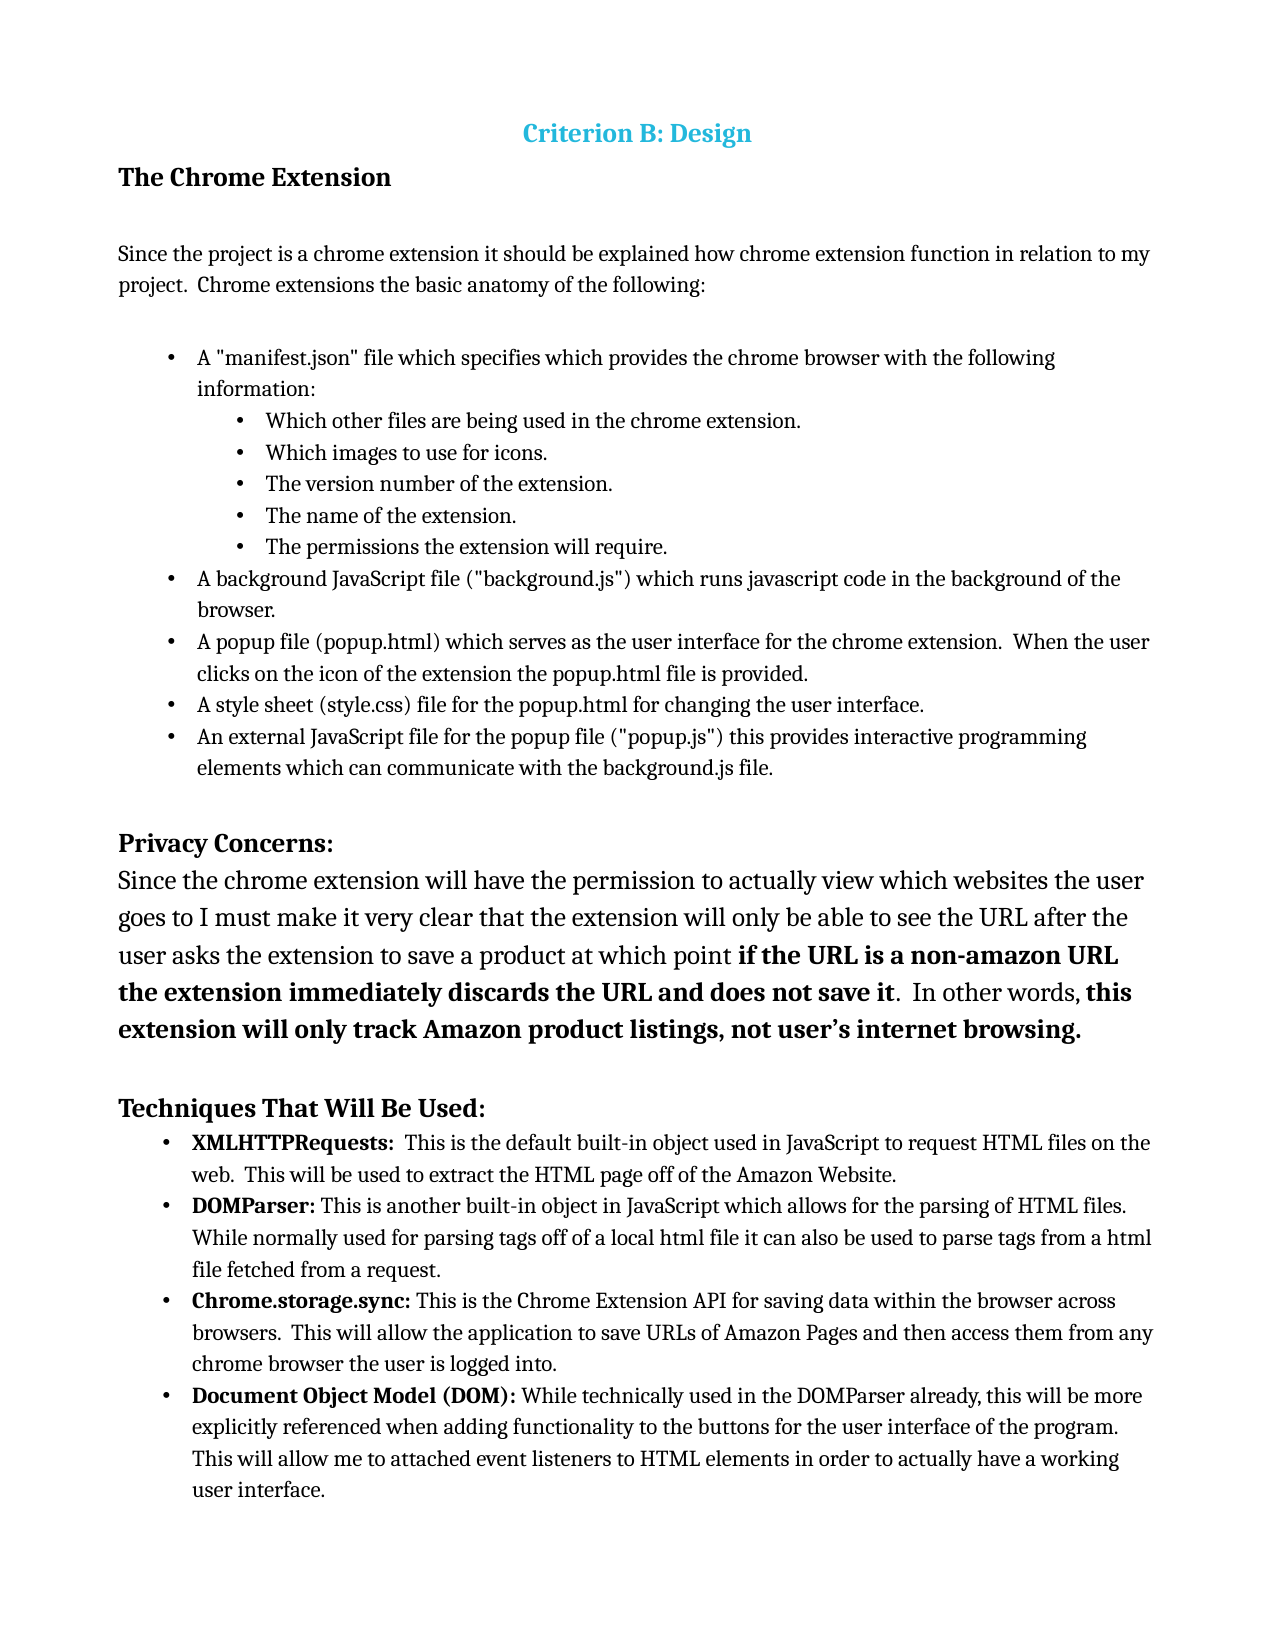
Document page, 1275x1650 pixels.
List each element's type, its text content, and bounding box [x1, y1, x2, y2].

text Since the project is a chrome extension it should be explained how chrome extension function in relation to my project. Chrome extensions the basic anatomy of the following: [118, 240, 1157, 298]
list A style sheet (style.css) file for the popup.html for changing the user interface. [167, 692, 1157, 718]
list Chrome.storage.sync: This is the Chrome Extension API for saving data within the browser across browsers. This will allow the application to save URLs of Amazon Pages and then access them from any chrome browser the user is logged into. [162, 1288, 1157, 1377]
text Privacy Concerns: [118, 828, 1157, 859]
list The permissions the extension will require. [236, 534, 1157, 560]
list Document Object Model (DOM): While technically used in the DOMParser already, this will be more explicitly referenced when adding functionality to the buttons for the user interface of the program. This will allow me to attached event listeners to HTML elements in order to actually have a working user interface. [162, 1383, 1157, 1504]
list The version number of the extension. [236, 471, 1157, 497]
list Which other files are being used in the chrome extension. [236, 408, 1157, 434]
list The name of the extension. [236, 502, 1157, 529]
list A popup file (popup.html) which serves as the user interface for the chrome extension. When the user clicks on the icon of the extension the popup.html file is provided. [167, 629, 1157, 687]
list An external JavaScript file for the popup file ("popup.js") this provides interactive programming elements which can communicate with the background.js file. [167, 723, 1157, 781]
text Techniques That Will Be Used: [118, 1093, 1157, 1124]
list XMLHTTPRequests: This is the default built-in object used in JavaScript to request HTML files on the web. This will be used to extract the HTML page off of the Amazon Website. [162, 1130, 1157, 1188]
list A background JavaScript file ("background.js") which runs javascript code in the background of the browser. [167, 566, 1157, 623]
text Criterion B: Design [118, 118, 1157, 149]
text The Chrome Extension [118, 162, 1157, 193]
list Which images to use for icons. [236, 439, 1157, 466]
list DOMParser: This is another built-in object in JavaScript which allows for the parsing of HTML files. While normally used for parsing tags off of a local html file it can also be used to parse tags from a html file fetched from a request. [162, 1193, 1157, 1283]
text Since the chrome extension will have the permission to actually view which websites the user goes to I must make it very clear that the extension will only be able to see the URL after the user asks the extension to save a product at which point if the URL is a non-amazon URL the extension immediately discards the URL and does not save it. In other words, this extension will only track Amazon product listings, not user’s internet browsing. [118, 865, 1157, 1045]
list A "manifest.json" file which specifies which provides the chrome browser with the following information: [167, 345, 1157, 403]
